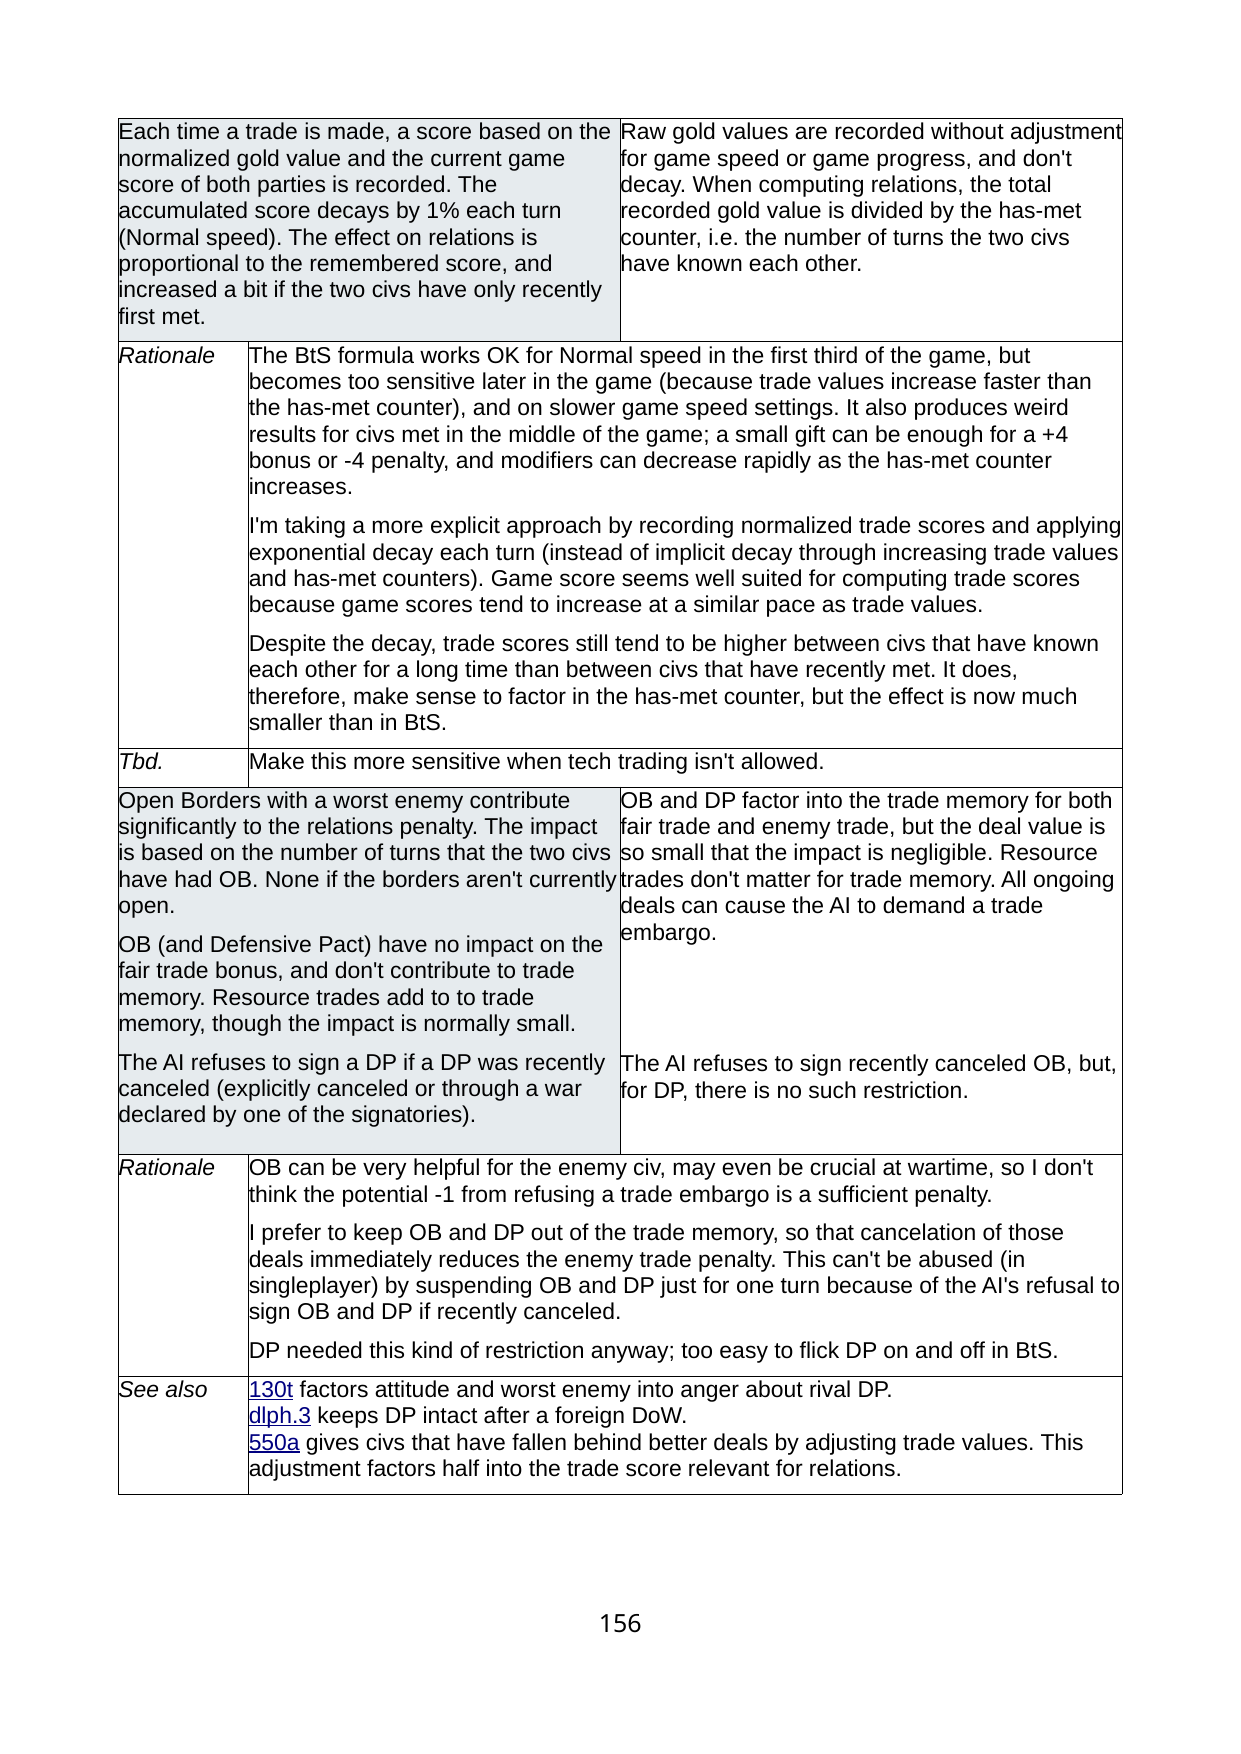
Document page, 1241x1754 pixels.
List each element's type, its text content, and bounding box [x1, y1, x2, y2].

table_cell Open Borders with a worst enemy contribute significantly to the relations penalty. The impact is based on the number of turns that the two civs have had OB. None if the borders aren't currently open. OB (and Defensive Pact) have no impact on the fair trade bonus, and don't contribute to trade memory. Resource trades add to to trade memory, though the impact is normally small. The AI refuses to sign a DP if a DP was recently canceled (explicitly canceled or through a war declared by one of the signatories). [119, 788, 620, 1154]
table_cell OB can be very helpful for the enemy civ, may even be crucial at wartime, so I don't think the potential -1 from refusing a trade embargo is a sufficient penalty. I prefer to keep OB and DP out of the trade memory, so that cancelation of those deals immediately reduces the enemy trade penalty. This can't be abused (in singleplayer) by suspending OB and DP just for one turn because of the AI's refusal to sign OB and DP if recently canceled. DP needed this kind of restriction anyway; too easy to flick DP on and off in BtS. [249, 1155, 1122, 1376]
table_cell Make this more sensitive when tech trading isn't allowed. [249, 749, 1122, 787]
table_cell See also [119, 1377, 248, 1494]
table_cell Rationale [119, 1155, 248, 1376]
table_cell The BtS formula works OK for Normal speed in the first third of the game, but becomes too sensitive later in the game (because trade values increase faster than the has-met counter), and on slower game speed settings. It also produces weird results for civs met in the middle of the game; a small gift can be enough for a +4 bonus or -4 penalty, and modifiers can decrease rapidly as the has-met counter increases. I'm taking a more explicit approach by recording normalized trade scores and applying exponential decay each turn (instead of implicit decay through increasing trade values and has-met counters). Game score seems well suited for computing trade scores because game scores tend to increase at a similar pace as trade values. Despite the decay, trade scores still tend to be higher between civs that have known each other for a long time than between civs that have recently met. It does, therefore, make sense to factor in the has-met counter, but the effect is now much smaller than in BtS. [249, 342, 1122, 748]
table_cell Each time a trade is made, a score based on the normalized gold value and the current game score of both parties is recorded. The accumulated score decays by 1% each turn (Normal speed). The effect on relations is proportional to the remembered score, and increased a bit if the two civs have only recently first met. [119, 119, 620, 341]
table_cell Raw gold values are recorded without adjustment for game speed or game progress, and don't decay. When computing relations, the total recorded gold value is divided by the has-met counter, i.e. the number of turns the two civs have known each other. [621, 119, 1122, 341]
table_cell OB and DP factor into the trade memory for both fair trade and enemy trade, but the deal value is so small that the impact is negligible. Resource trades don't matter for trade memory. All ongoing deals can cause the AI to demand a trade embargo. The AI refuses to sign recently canceled OB, but, for DP, there is no such restriction. [621, 788, 1122, 1154]
table_cell Tbd. [119, 749, 248, 787]
table_cell 130t factors attitude and worst enemy into anger about rival DP. dlph.3 keeps DP intact after a foreign DoW. 550a gives civs that have fallen behind better deals by adjusting trade values. This adjustment factors half into the trade score relevant for relations. [249, 1377, 1122, 1494]
table_cell Rationale [119, 342, 248, 748]
